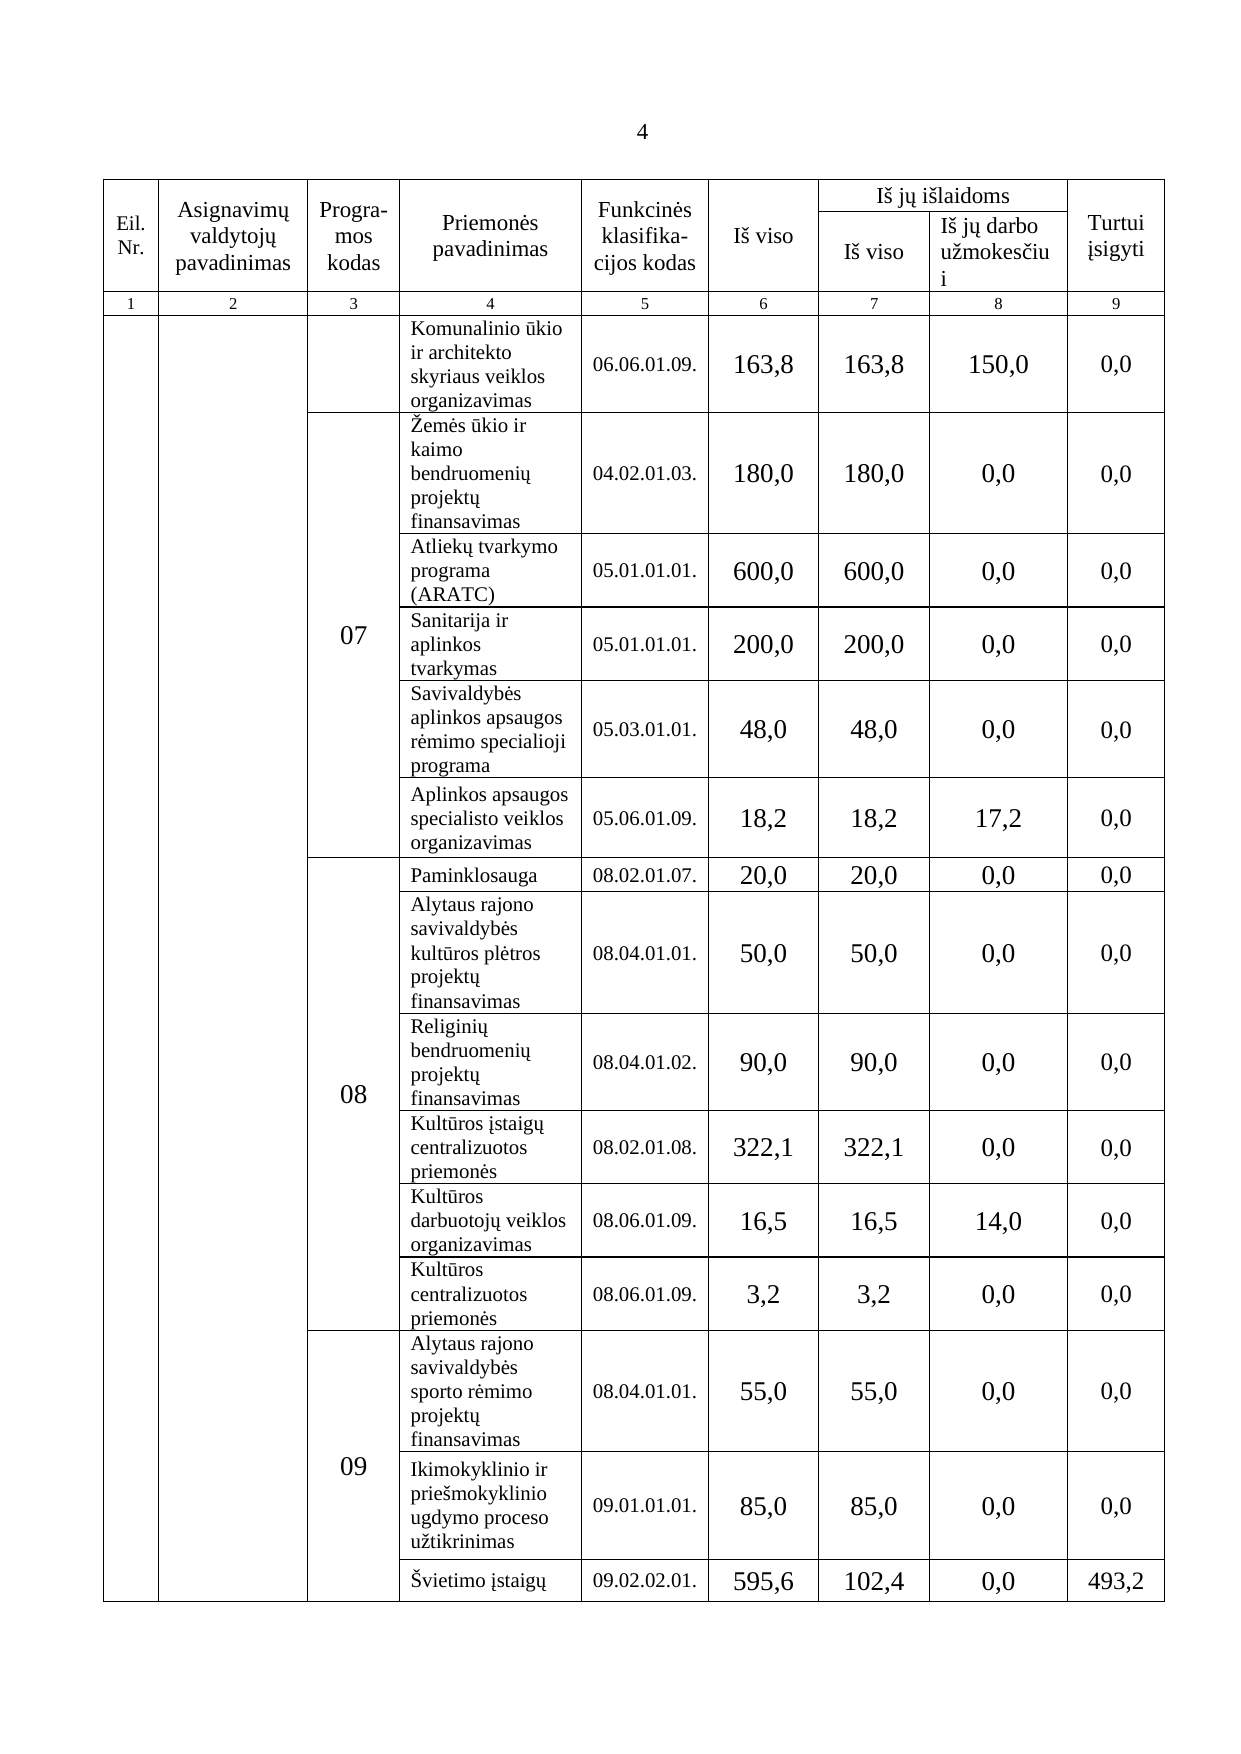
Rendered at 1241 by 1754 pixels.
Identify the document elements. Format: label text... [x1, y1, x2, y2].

table_cell 20,0 [709, 858, 818, 891]
table_cell Religinių bendruomenių projektų finansavimas [400, 1014, 581, 1110]
table_cell 90,0 [819, 1014, 929, 1110]
table_header Eil. Nr. [104, 180, 158, 291]
table_cell 102,4 [819, 1560, 929, 1601]
table_cell Aplinkos apsaugos specialisto veiklos organizavimas [400, 778, 581, 857]
table_cell 08.04.01.01. [582, 1331, 708, 1451]
table_cell 08.06.01.09. [582, 1258, 708, 1329]
table_cell 16,5 [819, 1184, 929, 1256]
table_cell 600,0 [709, 534, 818, 606]
table_cell Švietimo įstaigų [400, 1560, 581, 1601]
table_cell 0,0 [930, 1560, 1067, 1601]
table_cell 04.02.01.03. [582, 413, 708, 533]
table_cell 3 [308, 292, 399, 314]
table_header Iš jų išlaidoms [819, 180, 1067, 211]
table_cell 7 [819, 292, 929, 314]
table_cell 08.06.01.09. [582, 1184, 708, 1256]
table_cell 322,1 [819, 1111, 929, 1183]
table_cell 180,0 [819, 413, 929, 533]
table_cell 9 [1068, 292, 1164, 314]
table_cell 0,0 [1068, 413, 1164, 533]
table_cell 50,0 [819, 892, 929, 1013]
table_cell 0,0 [930, 1111, 1067, 1183]
table_cell 08.02.01.07. [582, 858, 708, 891]
table_cell Ikimokyklinio ir priešmokyklinio ugdymo proceso užtikrinimas [400, 1452, 581, 1559]
table_cell 0,0 [1068, 316, 1164, 412]
table_cell 200,0 [709, 608, 818, 680]
table_cell Komunalinio ūkio ir architekto skyriaus veiklos organizavimas [400, 316, 581, 412]
table_cell 05.03.01.01. [582, 681, 708, 777]
table_cell 05.06.01.09. [582, 778, 708, 857]
table_cell Paminklosauga [400, 858, 581, 891]
table_cell 0,0 [930, 608, 1067, 680]
table_header Progra-mos kodas [308, 180, 399, 291]
table_cell 0,0 [1068, 1258, 1164, 1329]
table_cell 6 [709, 292, 818, 314]
table_cell 163,8 [819, 316, 929, 412]
table_cell 0,0 [930, 534, 1067, 606]
table_cell 0,0 [1068, 1452, 1164, 1559]
table_cell 595,6 [709, 1560, 818, 1601]
table_cell 48,0 [819, 681, 929, 777]
table_cell 0,0 [1068, 608, 1164, 680]
table_header Funkcinės klasifika-cijos kodas [582, 180, 708, 291]
table_cell Kultūros darbuotojų veiklos organizavimas [400, 1184, 581, 1256]
table_cell 0,0 [930, 1331, 1067, 1451]
table_cell 55,0 [709, 1331, 818, 1451]
table_cell 85,0 [819, 1452, 929, 1559]
table_cell 0,0 [1068, 1331, 1164, 1451]
table_cell 08 [308, 858, 399, 1329]
table_cell [159, 316, 307, 1601]
table_cell 90,0 [709, 1014, 818, 1110]
table_header Iš viso [709, 180, 818, 291]
table_cell 4 [400, 292, 581, 314]
table_cell 16,5 [709, 1184, 818, 1256]
table_cell 150,0 [930, 316, 1067, 412]
table_cell 85,0 [709, 1452, 818, 1559]
table_cell 07 [308, 413, 399, 857]
table_cell 20,0 [819, 858, 929, 891]
table_cell 17,2 [930, 778, 1067, 857]
table_cell 06.06.01.09. [582, 316, 708, 412]
table_cell 3,2 [819, 1258, 929, 1329]
table_cell 05.01.01.01. [582, 608, 708, 680]
table_cell 0,0 [930, 413, 1067, 533]
table_cell 493,2 [1068, 1560, 1164, 1601]
table_cell 18,2 [709, 778, 818, 857]
table_cell 0,0 [1068, 858, 1164, 891]
table_cell 0,0 [930, 1014, 1067, 1110]
table_cell 0,0 [1068, 892, 1164, 1013]
table_cell 2 [159, 292, 307, 314]
table_cell Iš viso [819, 212, 929, 291]
table_cell 0,0 [1068, 1111, 1164, 1183]
table_cell Alytaus rajono savivaldybės kultūros plėtros projektų finansavimas [400, 892, 581, 1013]
table_cell [104, 316, 158, 1601]
table_cell 322,1 [709, 1111, 818, 1183]
table_cell 09.02.02.01. [582, 1560, 708, 1601]
table_cell 0,0 [1068, 681, 1164, 777]
table_cell Kultūros centralizuotos priemonės [400, 1258, 581, 1329]
table_cell Kultūros įstaigų centralizuotos priemonės [400, 1111, 581, 1183]
table_cell 1 [104, 292, 158, 314]
table_cell Atliekų tvarkymo programa (ARATC) [400, 534, 581, 606]
table_cell Žemės ūkio ir kaimo bendruomenių projektų finansavimas [400, 413, 581, 533]
table_header Priemonės pavadinimas [400, 180, 581, 291]
table_cell 600,0 [819, 534, 929, 606]
table_header Turtui įsigyti [1068, 180, 1164, 291]
table_cell 8 [930, 292, 1067, 314]
table_cell 0,0 [930, 1452, 1067, 1559]
table_cell 0,0 [930, 892, 1067, 1013]
table_cell Alytaus rajono savivaldybės sporto rėmimo projektų finansavimas [400, 1331, 581, 1451]
table_cell 0,0 [1068, 778, 1164, 857]
table_cell 0,0 [1068, 1014, 1164, 1110]
table_cell 3,2 [709, 1258, 818, 1329]
table_cell 55,0 [819, 1331, 929, 1451]
table_cell 14,0 [930, 1184, 1067, 1256]
table_cell 08.04.01.02. [582, 1014, 708, 1110]
table_cell 180,0 [709, 413, 818, 533]
table_cell 0,0 [1068, 1184, 1164, 1256]
table_cell 5 [582, 292, 708, 314]
table_cell 09 [308, 1331, 399, 1601]
table_header Asignavimų valdytojų pavadinimas [159, 180, 307, 291]
table_cell Sanitarija ir aplinkos tvarkymas [400, 608, 581, 680]
table_cell 09.01.01.01. [582, 1452, 708, 1559]
table_cell 0,0 [1068, 534, 1164, 606]
table_cell 05.01.01.01. [582, 534, 708, 606]
table_cell 48,0 [709, 681, 818, 777]
table_cell 18,2 [819, 778, 929, 857]
table_cell [308, 316, 399, 412]
table_cell Savivaldybės aplinkos apsaugos rėmimo specialioji programa [400, 681, 581, 777]
table_cell 08.04.01.01. [582, 892, 708, 1013]
table_cell 200,0 [819, 608, 929, 680]
table_cell 08.02.01.08. [582, 1111, 708, 1183]
table_cell 0,0 [930, 681, 1067, 777]
table_cell 50,0 [709, 892, 818, 1013]
table_cell 163,8 [709, 316, 818, 412]
table_cell 0,0 [930, 858, 1067, 891]
table_cell Iš jų darbo užmokesčiui [930, 212, 1067, 291]
table_cell 0,0 [930, 1258, 1067, 1329]
